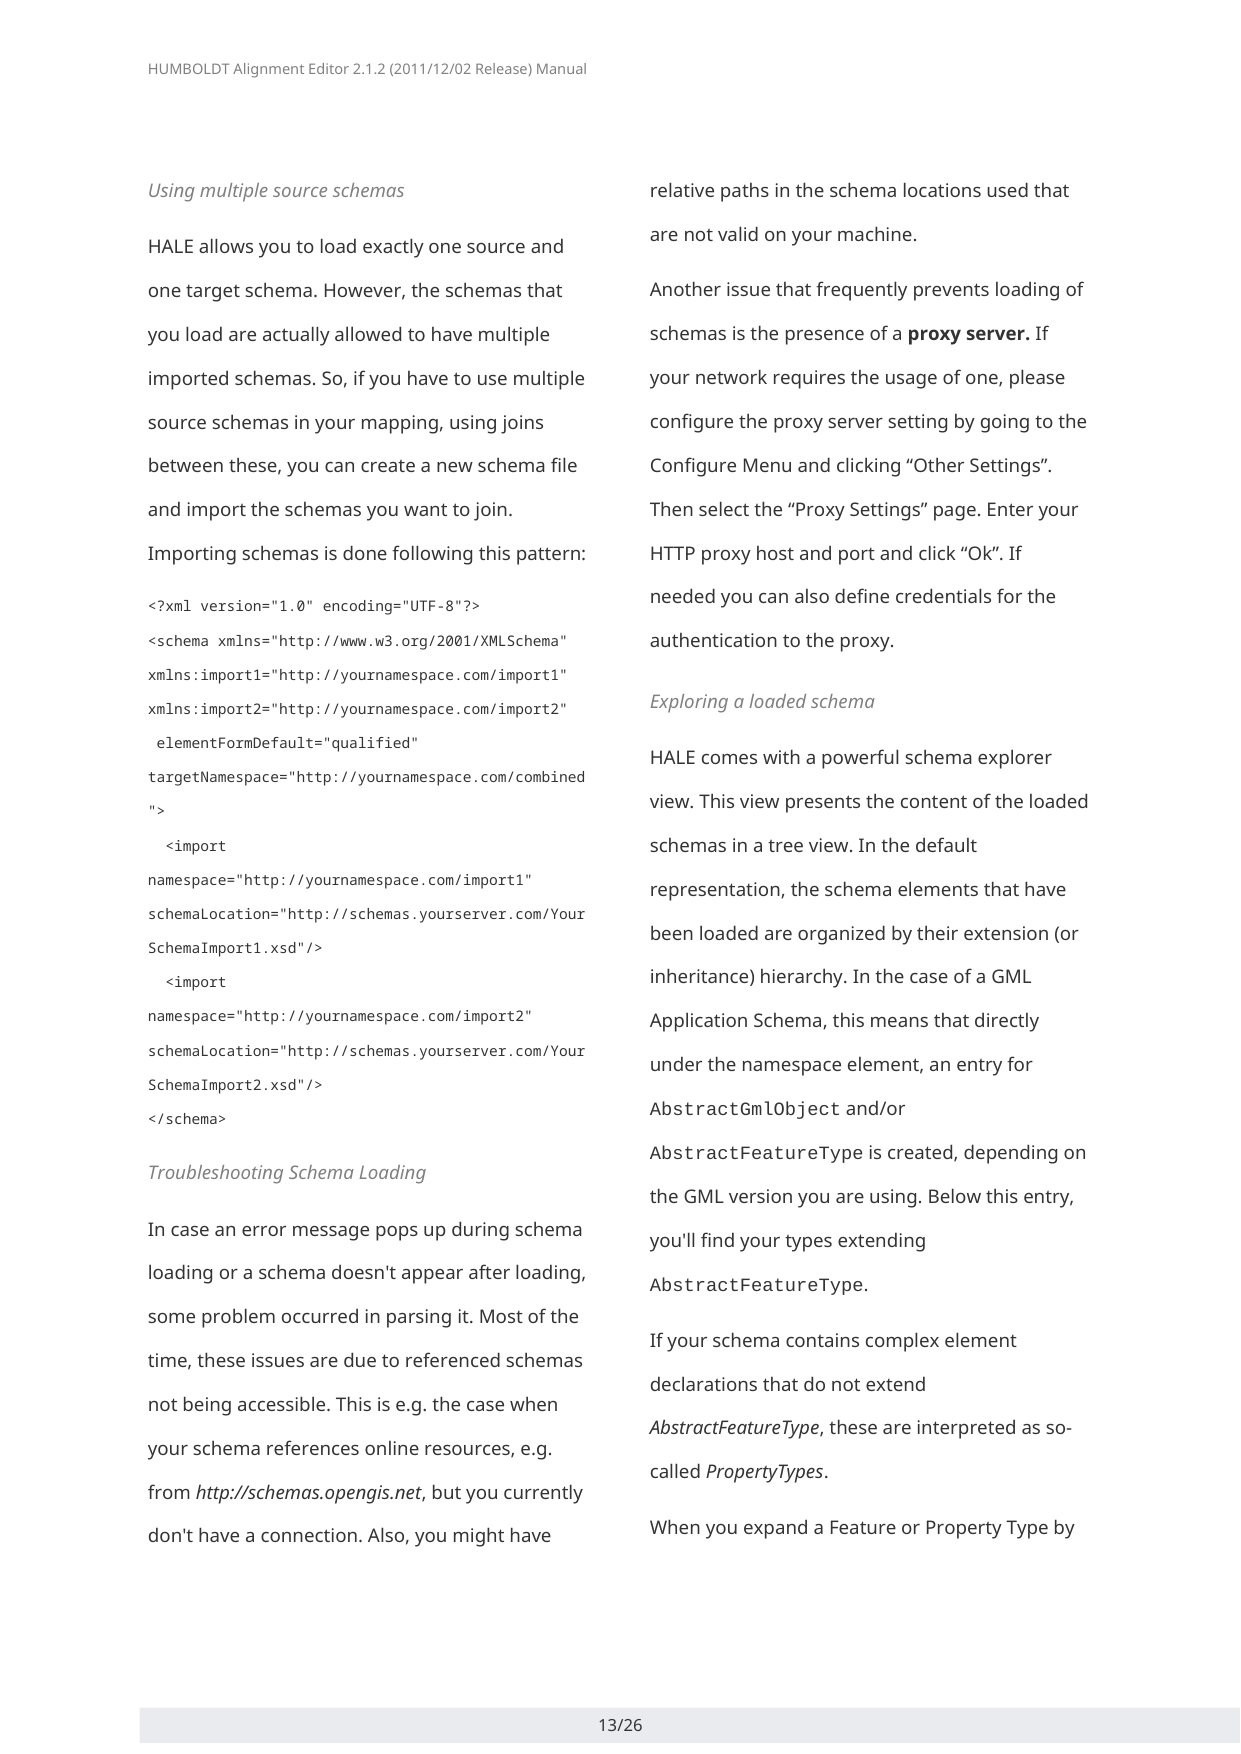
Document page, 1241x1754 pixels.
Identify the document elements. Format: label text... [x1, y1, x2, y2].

subtitle Exploring a loaded schema [649, 688, 1092, 713]
text <import namespace="http://yournamespace.com/import2" schemaLocation="http://schemas.yourserver.com/YourSchemaImport2.xsd"/> [148, 972, 591, 1094]
text If your schema contains complex element declarations that do not extend AbstractFeatureType, these are interpreted as so-called PropertyTypes. [649, 1327, 1092, 1484]
text </schema> [148, 1109, 591, 1128]
subtitle Troubleshooting Schema Loading [148, 1159, 591, 1185]
subtitle Using multiple source schemas [148, 177, 591, 203]
text <?xml version="1.0" encoding="UTF-8"?> [148, 596, 591, 616]
text Another issue that frequently prevents loading of schemas is the presence of a proxy server. If your network requires the usage of one, please configure the proxy server setting by going to the Configure Menu and clicking “Other Settings”. Then select the “Proxy Settings” page. Enter your HTTP proxy host and port and click “Ok”. If needed you can also define credentials for the authentication to the proxy. [649, 277, 1092, 653]
text relative paths in the schema locations used that are not valid on your machine. [649, 177, 1092, 247]
text When you expand a Feature or Property Type by [649, 1514, 1092, 1540]
text HALE comes with a powerful schema explorer view. This view presents the content of the loaded schemas in a tree view. In the default representation, the schema elements that have been loaded are organized by their extension (or inheritance) hierarchy. In the case of a GML Application Schema, this means that directly under the namespace element, an entry for AbstractGmlObject and/or AbstractFeatureType is created, depending on the GML version you are using. Below this entry, you'll find your types extending AbstractFeatureType. [649, 744, 1092, 1297]
text <schema xmlns="http://www.w3.org/2001/XMLSchema" xmlns:import1="http://yournamespace.com/import1" xmlns:import2="http://yournamespace.com/import2" [148, 630, 591, 718]
text <import namespace="http://yournamespace.com/import1" schemaLocation="http://schemas.yourserver.com/YourSchemaImport1.xsd"/> [148, 835, 591, 958]
text elementFormDefault="qualified" targetNamespace="http://yournamespace.com/combined"> [148, 733, 591, 821]
text HALE allows you to load exactly one source and one target schema. However, the schemas that you load are actually allowed to have multiple imported schemas. So, if you have to use multiple source schemas in your mapping, using joins between these, you can create a new schema file and import the schemas you want to join. Importing schemas is done following this pattern: [148, 233, 591, 566]
text In case an error message pops up during schema loading or a schema doesn't appear after loading, some problem occurred in parsing it. Most of the time, these issues are due to referenced schemas not being accessible. This is e.g. the case when your schema references online resources, e.g. from http://schemas.opengis.net, but you currently don't have a connection. Also, you might have [148, 1216, 591, 1548]
